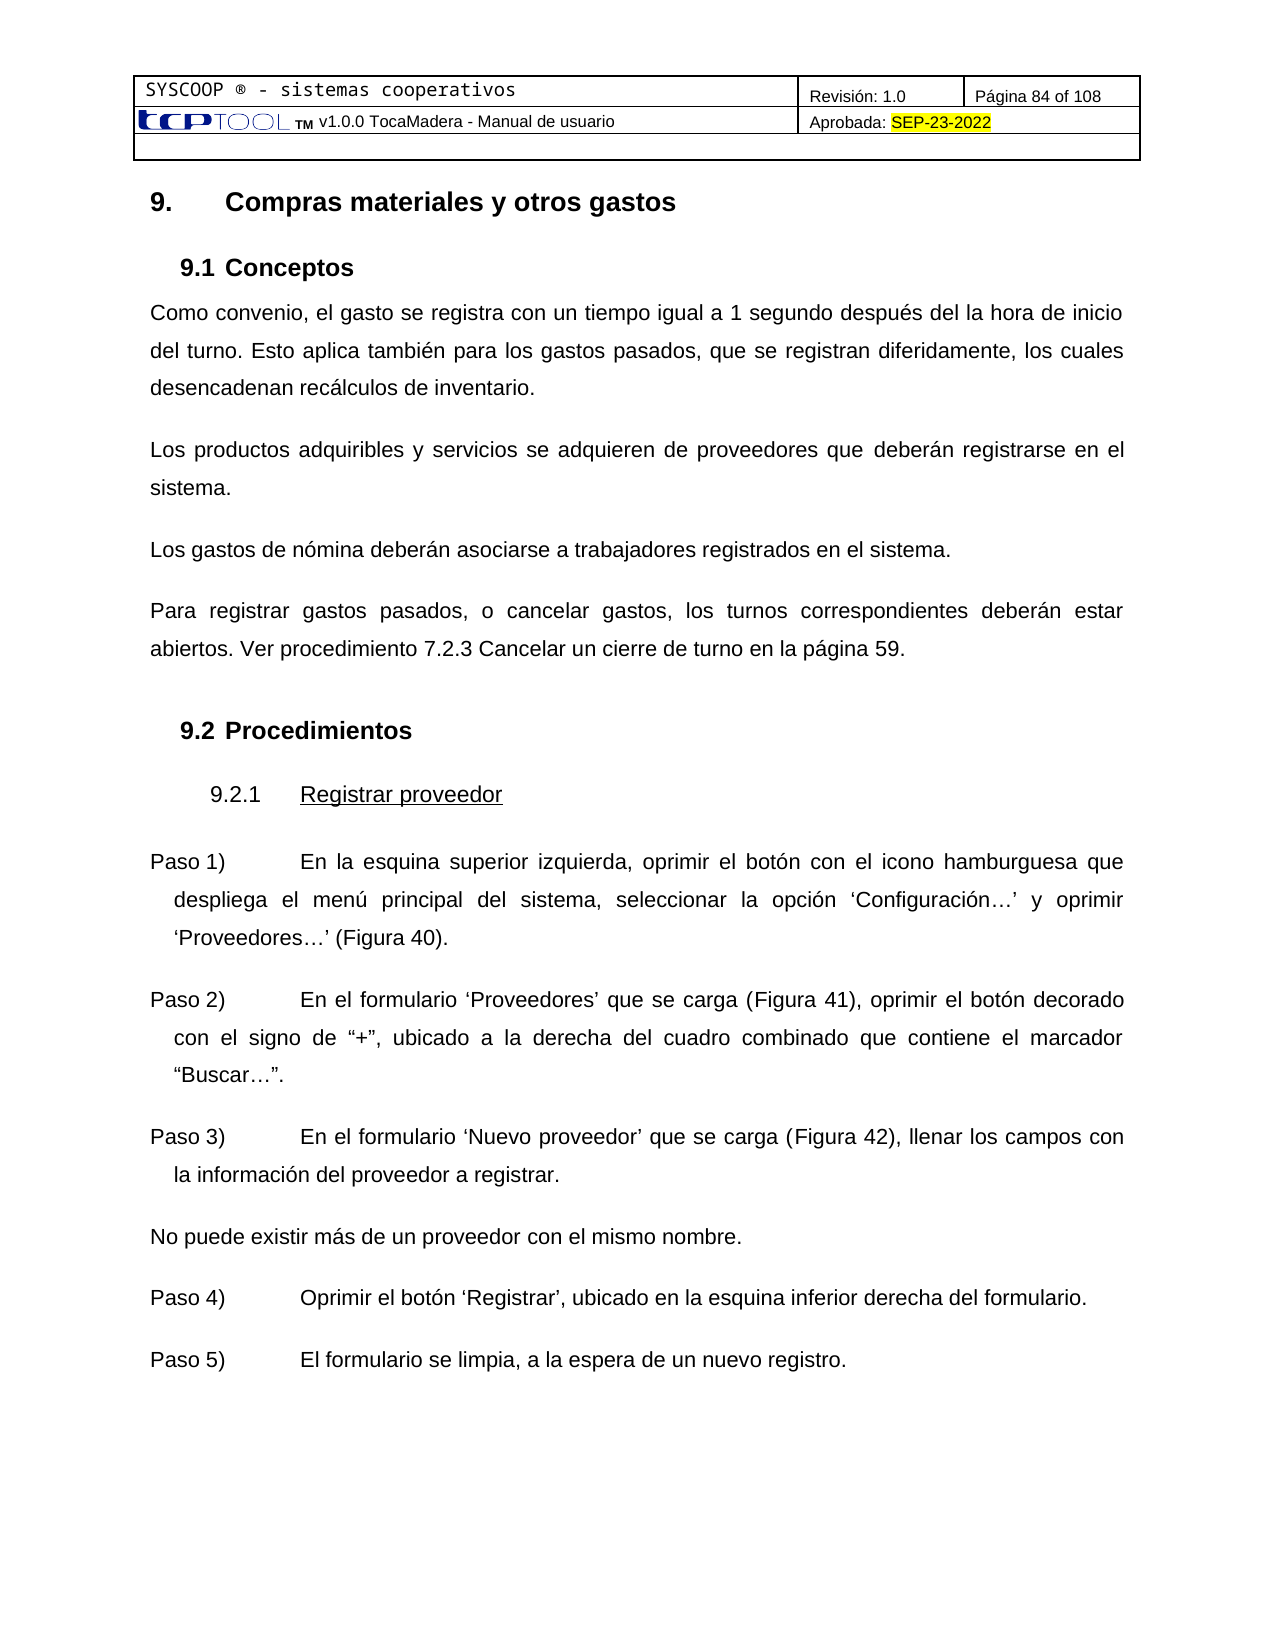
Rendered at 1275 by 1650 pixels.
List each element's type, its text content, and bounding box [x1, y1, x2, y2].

list En el formulario ‘Proveedores’ que se carga (Figura 41), oprimir el botón decorado con el signo de “+”, ubicado a la derecha del cuadro combinado que contiene el marcador “Buscar…”. [150, 987, 1125, 1087]
list En la esquina superior izquierda, oprimir el botón con el icono hamburguesa que despliega el menú principal del sistema, seleccionar la opción ‘Configuración…’ y oprimir ‘Proveedores…’ (Figura 40). [150, 849, 1125, 950]
subtitle Compras materiales y otros gastos [150, 186, 1125, 217]
picture [138, 110, 290, 130]
text No puede existir más de un proveedor con el mismo nombre. [150, 1223, 1125, 1249]
text Para registrar gastos pasados, o cancelar gastos, los turnos correspondientes deberán estar abiertos. Ver procedimiento 7.2.3 Cancelar un cierre de turno en la página 59. [150, 598, 1125, 661]
text Como convenio, el gasto se registra con un tiempo igual a 1 segundo después del la hora de inicio del turno. Esto aplica también para los gastos pasados, que se registran diferidamente, los cuales desencadenan recálculos de inventario. [150, 300, 1125, 401]
list En el formulario ‘Nuevo proveedor’ que se carga (Figura 42), llenar los campos con la información del proveedor a registrar. [150, 1124, 1125, 1187]
text Los productos adquiribles y servicios se adquieren de proveedores que deberán registrarse en el sistema. [150, 437, 1125, 500]
list El formulario se limpia, a la espera de un nuevo registro. [150, 1347, 1125, 1372]
subtitle Conceptos [180, 253, 1125, 282]
text Los gastos de nómina deberán asociarse a trabajadores registrados en el sistema. [150, 537, 1125, 562]
subtitle Procedimientos [180, 716, 1125, 745]
subtitle Registrar proveedor [210, 781, 1125, 807]
list Oprimir el botón ‘Registrar’, ubicado en la esquina inferior derecha del formulario. [150, 1285, 1125, 1311]
